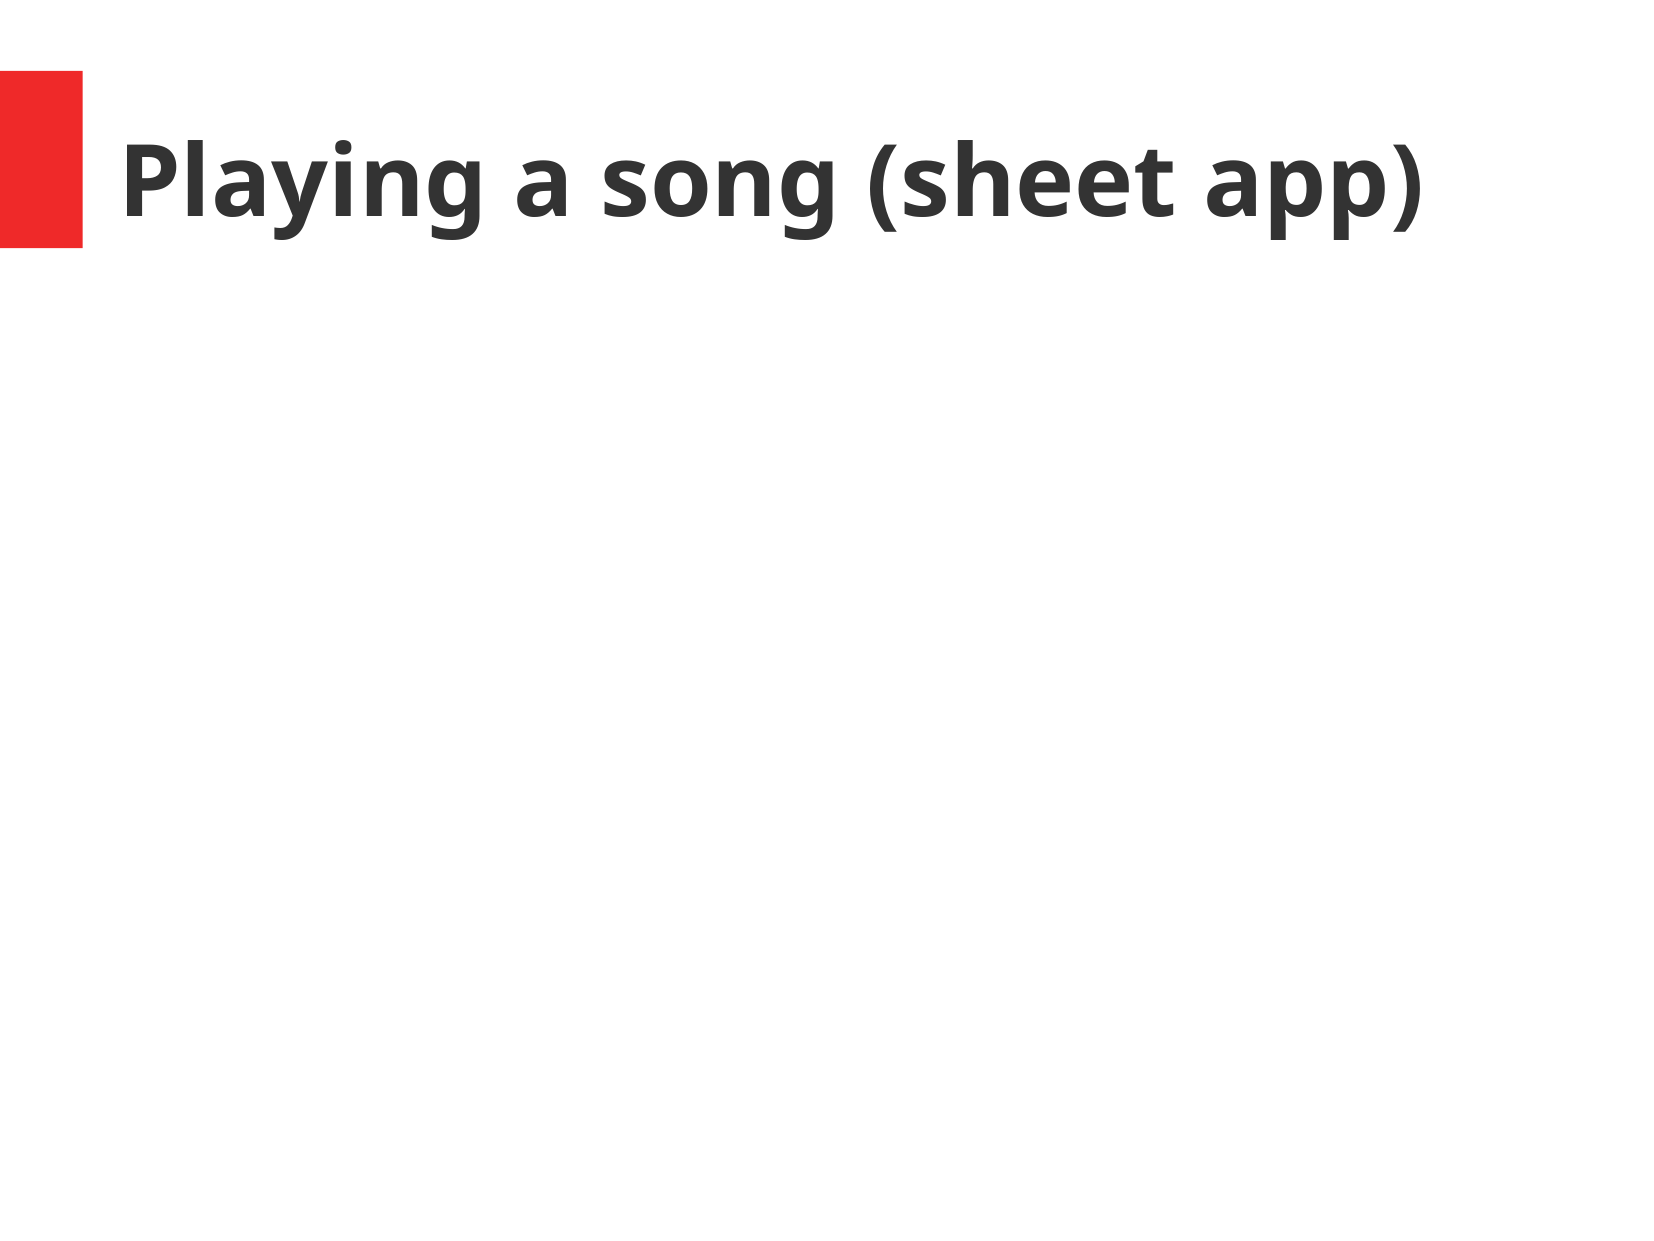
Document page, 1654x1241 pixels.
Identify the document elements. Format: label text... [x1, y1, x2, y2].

title Playing a song (sheet app) [118, 59, 1524, 296]
